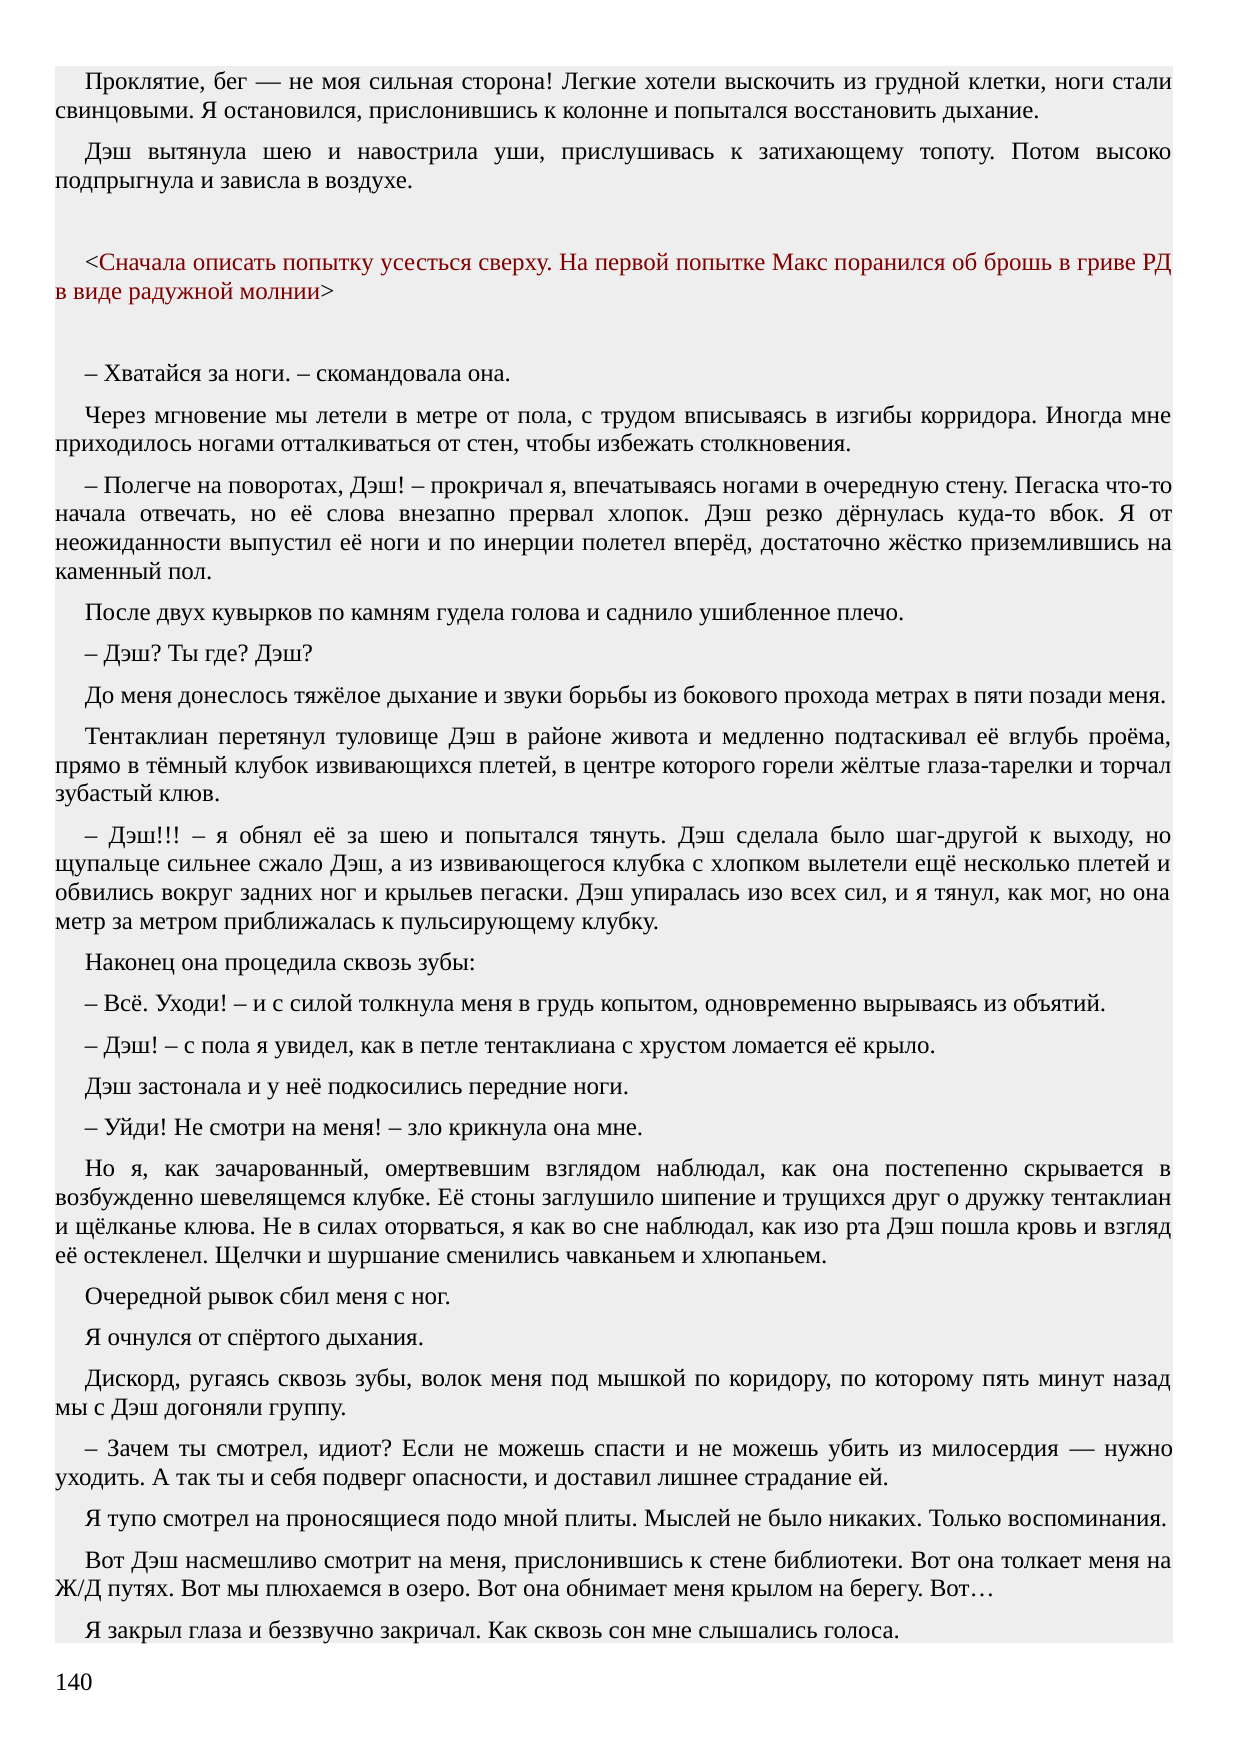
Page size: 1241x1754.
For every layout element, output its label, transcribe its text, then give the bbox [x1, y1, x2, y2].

text До меня донеслось тяжёлое дыхание и звуки борьбы из бокового прохода метрах в пяти позади меня. [55, 680, 1173, 708]
text – Уйди! Не смотри на меня! – зло крикнула она мне. [55, 1112, 1173, 1141]
text Вот Дэш насмешливо смотрит на меня, прислонившись к стене библиотеки. Вот она толкает меня на Ж/Д путях. Вот мы плюхаемся в озеро. Вот она обнимает меня крылом на берегу. Вот… [55, 1545, 1173, 1602]
text – Дэш!!! – я обнял её за шею и попытался тянуть. Дэш сделала было шаг-другой к выходу, но щупальце сильнее сжало Дэш, а из извивающегося клубка с хлопком вылетели ещё несколько плетей и обвились вокруг задних ног и крыльев пегаски. Дэш упиралась изо всех сил, и я тянул, как мог, но она метр за метром приближалась к пульсирующему клубку. [55, 820, 1173, 935]
text – Хватайся за ноги. – скомандовала она. [55, 358, 1173, 387]
text Дэш застонала и у неё подкосились передние ноги. [55, 1071, 1173, 1100]
text Тентаклиан перетянул туловище Дэш в районе живота и медленно подтаскивал её вглубь проёма, прямо в тёмный клубок извивающихся плетей, в центре которого горели жёлтые глаза-тарелки и торчал зубастый клюв. [55, 721, 1173, 807]
text Проклятие, бег — не моя сильная сторона! Легкие хотели выскочить из грудной клетки, ноги стали свинцовыми. Я остановился, прислонившись к колонне и попытался восстановить дыхание. [55, 66, 1173, 123]
text Дэш вытянула шею и навострила уши, прислушивась к затихающему топоту. Потом высоко подпрыгнула и зависла в воздухе. [55, 136, 1173, 193]
text <Cначала описать попытку усесться сверху. На первой попытке Макс поранился об брошь в гриве РД в виде радужной молнии> [55, 247, 1173, 305]
text Я тупо смотрел на проносящиеся подо мной плиты. Мыслей не было никаких. Только воспоминания. [55, 1503, 1173, 1532]
text – Дэш! – с пола я увидел, как в петле тентаклиана с хрустом ломается её крыло. [55, 1030, 1173, 1058]
text Я очнулся от спёртого дыхания. [55, 1322, 1173, 1351]
text Очередной рывок сбил меня с ног. [55, 1281, 1173, 1310]
text – Зачем ты смотрел, идиот? Если не можешь спасти и не можешь убить из милосердия — нужно уходить. А так ты и себя подверг опасности, и доставил лишнее страдание ей. [55, 1433, 1173, 1491]
text – Всё. Уходи! – и с силой толкнула меня в грудь копытом, одновременно вырываясь из объятий. [55, 988, 1173, 1017]
text Но я, как зачарованный, омертвевшим взглядом наблюдал, как она постепенно скрывается в возбужденно шевелящемся клубке. Её стоны заглушило шипение и трущихся друг о дружку тентаклиан и щёлканье клюва. Не в силах оторваться, я как во сне наблюдал, как изо рта Дэш пошла кровь и взгляд её остекленел. Щелчки и шуршание сменились чавканьем и хлюпаньем. [55, 1153, 1173, 1268]
text После двух кувырков по камням гудела голова и саднило ушибленное плечо. [55, 597, 1173, 626]
text Дискорд, ругаясь сквозь зубы, волок меня под мышкой по коридору, по которому пять минут назад мы с Дэш догоняли группу. [55, 1363, 1173, 1421]
text – Дэш? Ты где? Дэш? [55, 638, 1173, 667]
text Наконец она процедила сквозь зубы: [55, 947, 1173, 976]
text Я закрыл глаза и беззвучно закричал. Как сквозь сон мне слышались голоса. [55, 1615, 1173, 1643]
text Через мгновение мы летели в метре от пола, с трудом вписываясь в изгибы корридора. Иногда мне приходилось ногами отталкиваться от стен, чтобы избежать столкновения. [55, 400, 1173, 457]
text – Полегче на поворотах, Дэш! – прокричал я, впечатываясь ногами в очередную стену. Пегаска что-то начала отвечать, но её слова внезапно прервал хлопок. Дэш резко дёрнулась куда-то вбок. Я от неожиданности выпустил её ноги и по инерции полетел вперёд, достаточно жёстко приземлившись на каменный пол. [55, 470, 1173, 585]
